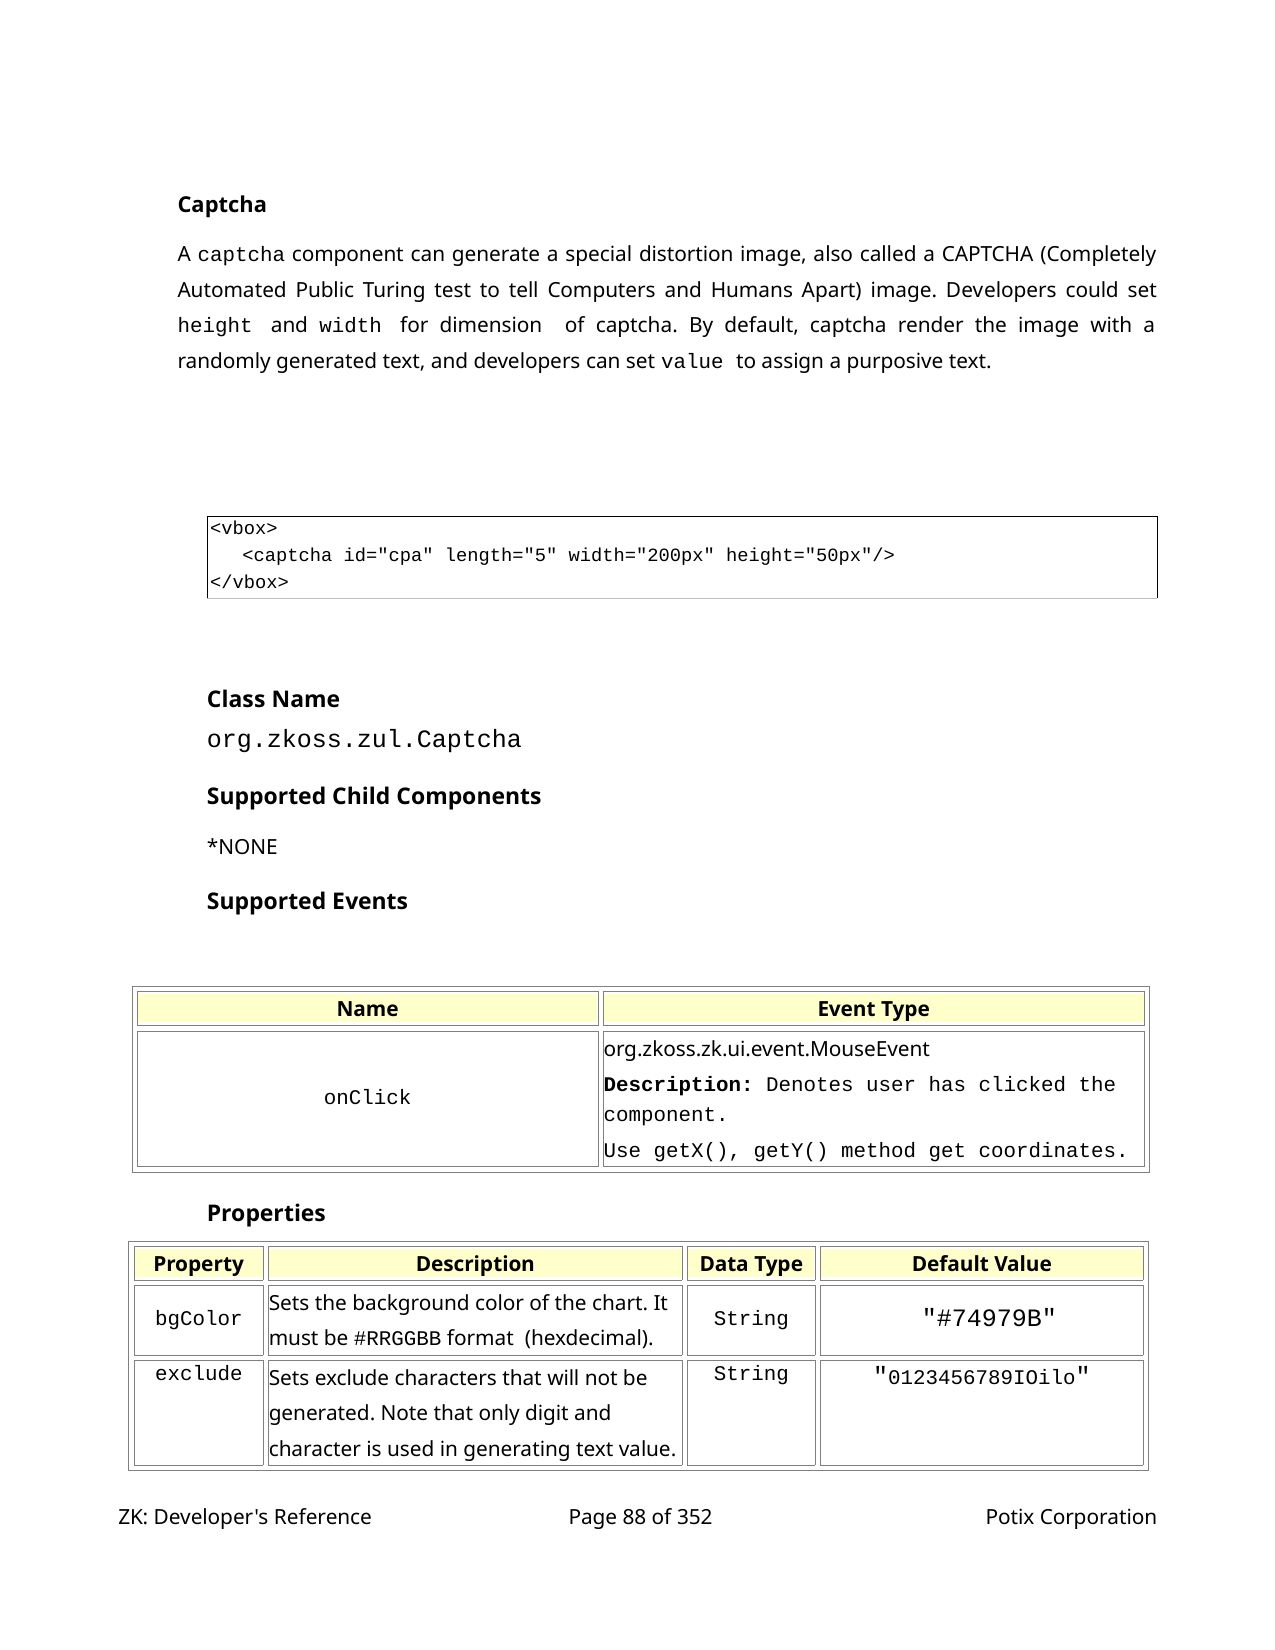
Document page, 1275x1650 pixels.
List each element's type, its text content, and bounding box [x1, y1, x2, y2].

subtitle Class Name [207, 683, 1157, 714]
table_cell Sets the background color of the chart. It must be #RRGGBB format (hexdecimal). [266, 1280, 685, 1355]
table_header Name [134, 987, 600, 1025]
subtitle Supported Child Components [207, 780, 1157, 811]
text <vbox> [208, 517, 1157, 540]
table_cell String [685, 1355, 817, 1465]
table_cell onClick [134, 1025, 600, 1166]
table_cell "#74979B" [818, 1280, 1146, 1355]
table_header Data Type [685, 1242, 817, 1280]
table_cell org.zkoss.zk.ui.event.MouseEvent Description: Denotes user has clicked the component. Use getX(), getY() method get coordinates. [600, 1025, 1147, 1166]
text </vbox> [208, 570, 1157, 598]
subtitle Properties [207, 1197, 1157, 1228]
table_cell String [685, 1280, 817, 1355]
table_header Description [266, 1242, 685, 1280]
text org.zkoss.zul.Captcha [207, 727, 1157, 755]
text *NONE [207, 832, 1157, 860]
text A captcha component can generate a special distortion image, also called a CAPTCHA (Completely Automated Public Turing test to tell Computers and Humans Apart) image. Developers could set height and width for dimension of captcha. By default, captcha render the image with a randomly generated text, and developers can set value to assign a purposive text. [177, 239, 1157, 374]
table_cell Sets exclude characters that will not be generated. Note that only digit and character is used in generating text value. [266, 1355, 685, 1465]
subtitle Captcha [177, 189, 1157, 219]
table_cell exclude [131, 1355, 266, 1465]
table_header Event Type [600, 987, 1147, 1025]
table_header Default Value [818, 1242, 1146, 1280]
table_cell bgColor [131, 1280, 266, 1355]
table_cell "0123456789IOilo" [818, 1355, 1146, 1465]
text <captcha id="cpa" length="5" width="200px" height="50px"/> [208, 543, 1157, 567]
table_header Property [131, 1242, 266, 1280]
subtitle Supported Events [207, 885, 1157, 916]
